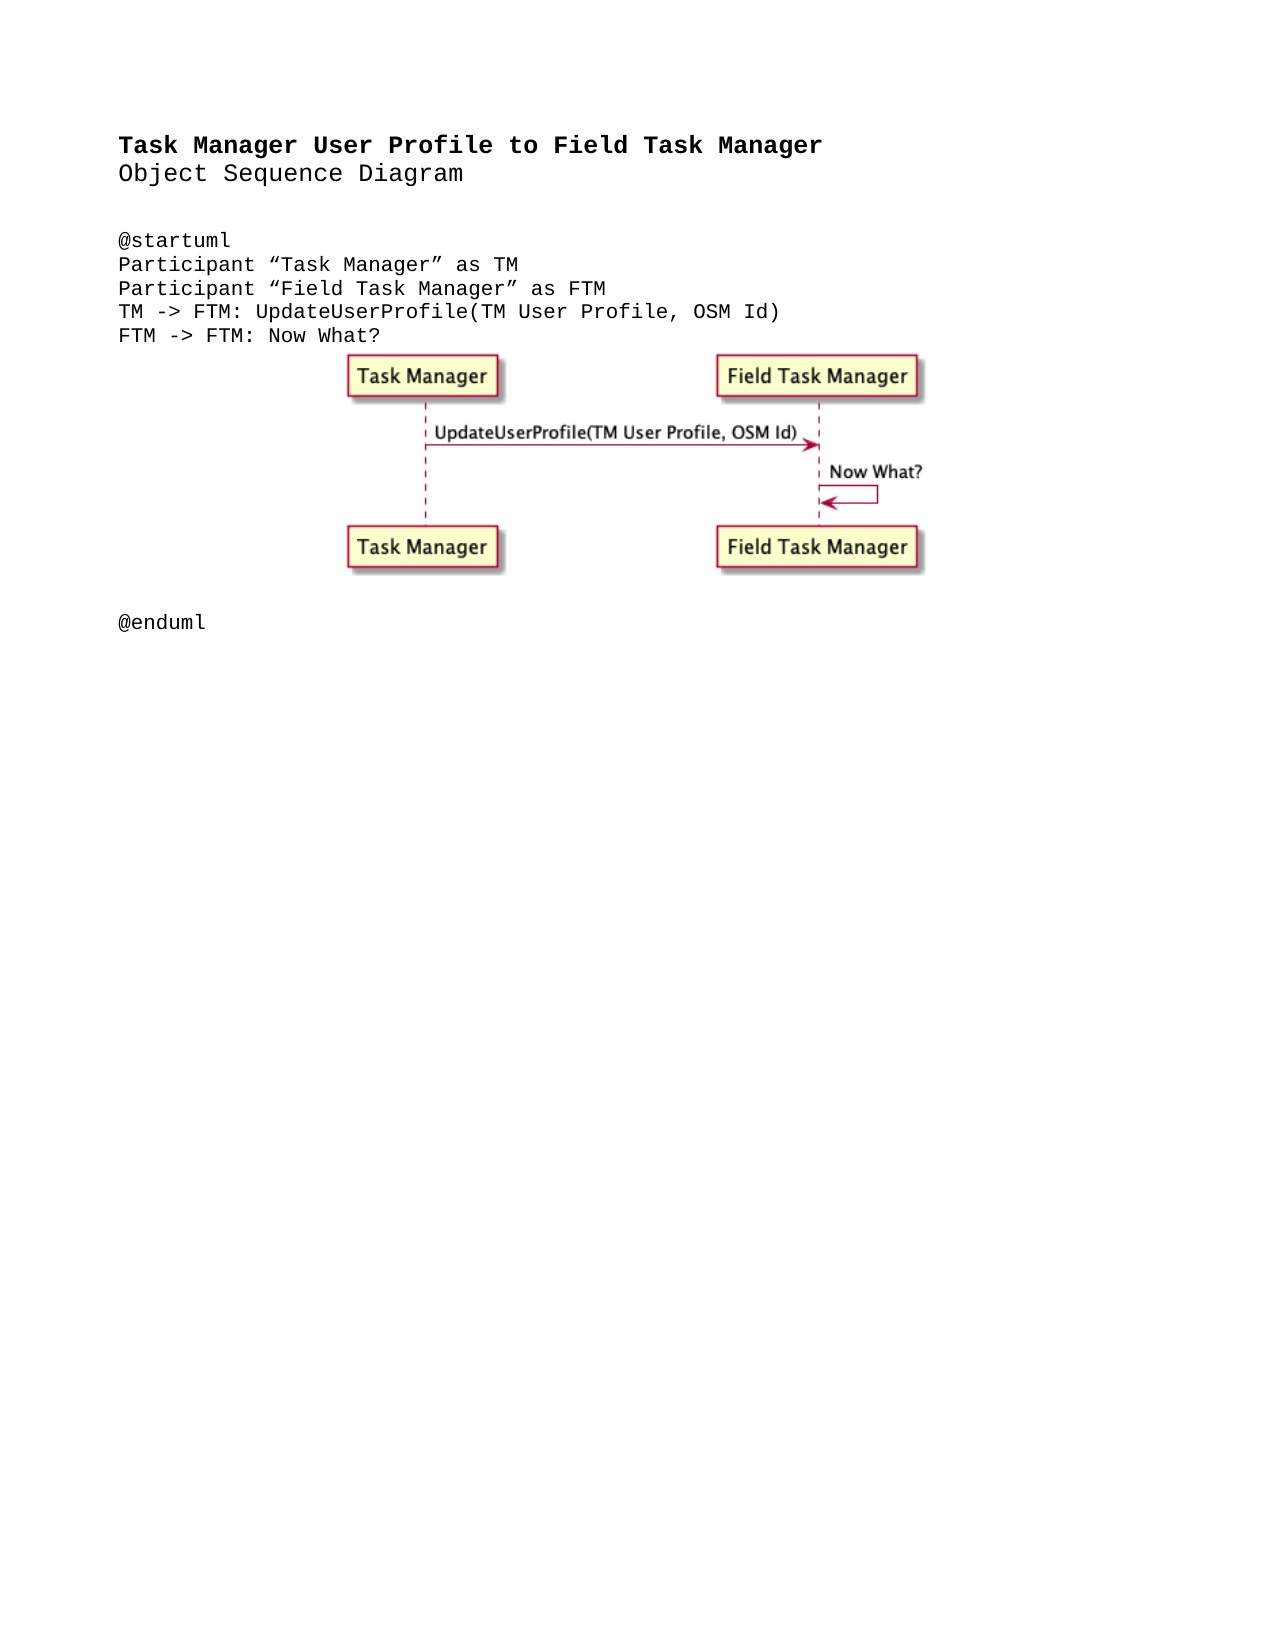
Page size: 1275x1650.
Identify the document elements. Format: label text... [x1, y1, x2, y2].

text FTM -> FTM: Now What? [118, 325, 1157, 348]
picture [341, 348, 934, 584]
text Participant “Field Task Manager” as FTM [118, 277, 1157, 301]
text Participant “Task Manager” as TM [118, 254, 1157, 277]
text @enduml [118, 612, 1157, 636]
subtitle Task Manager User Profile to Field Task Manager Object Sequence Diagram [118, 133, 1157, 189]
text @startuml [118, 230, 1157, 254]
text TM -> FTM: UpdateUserProfile(TM User Profile, OSM Id) [118, 301, 1157, 325]
